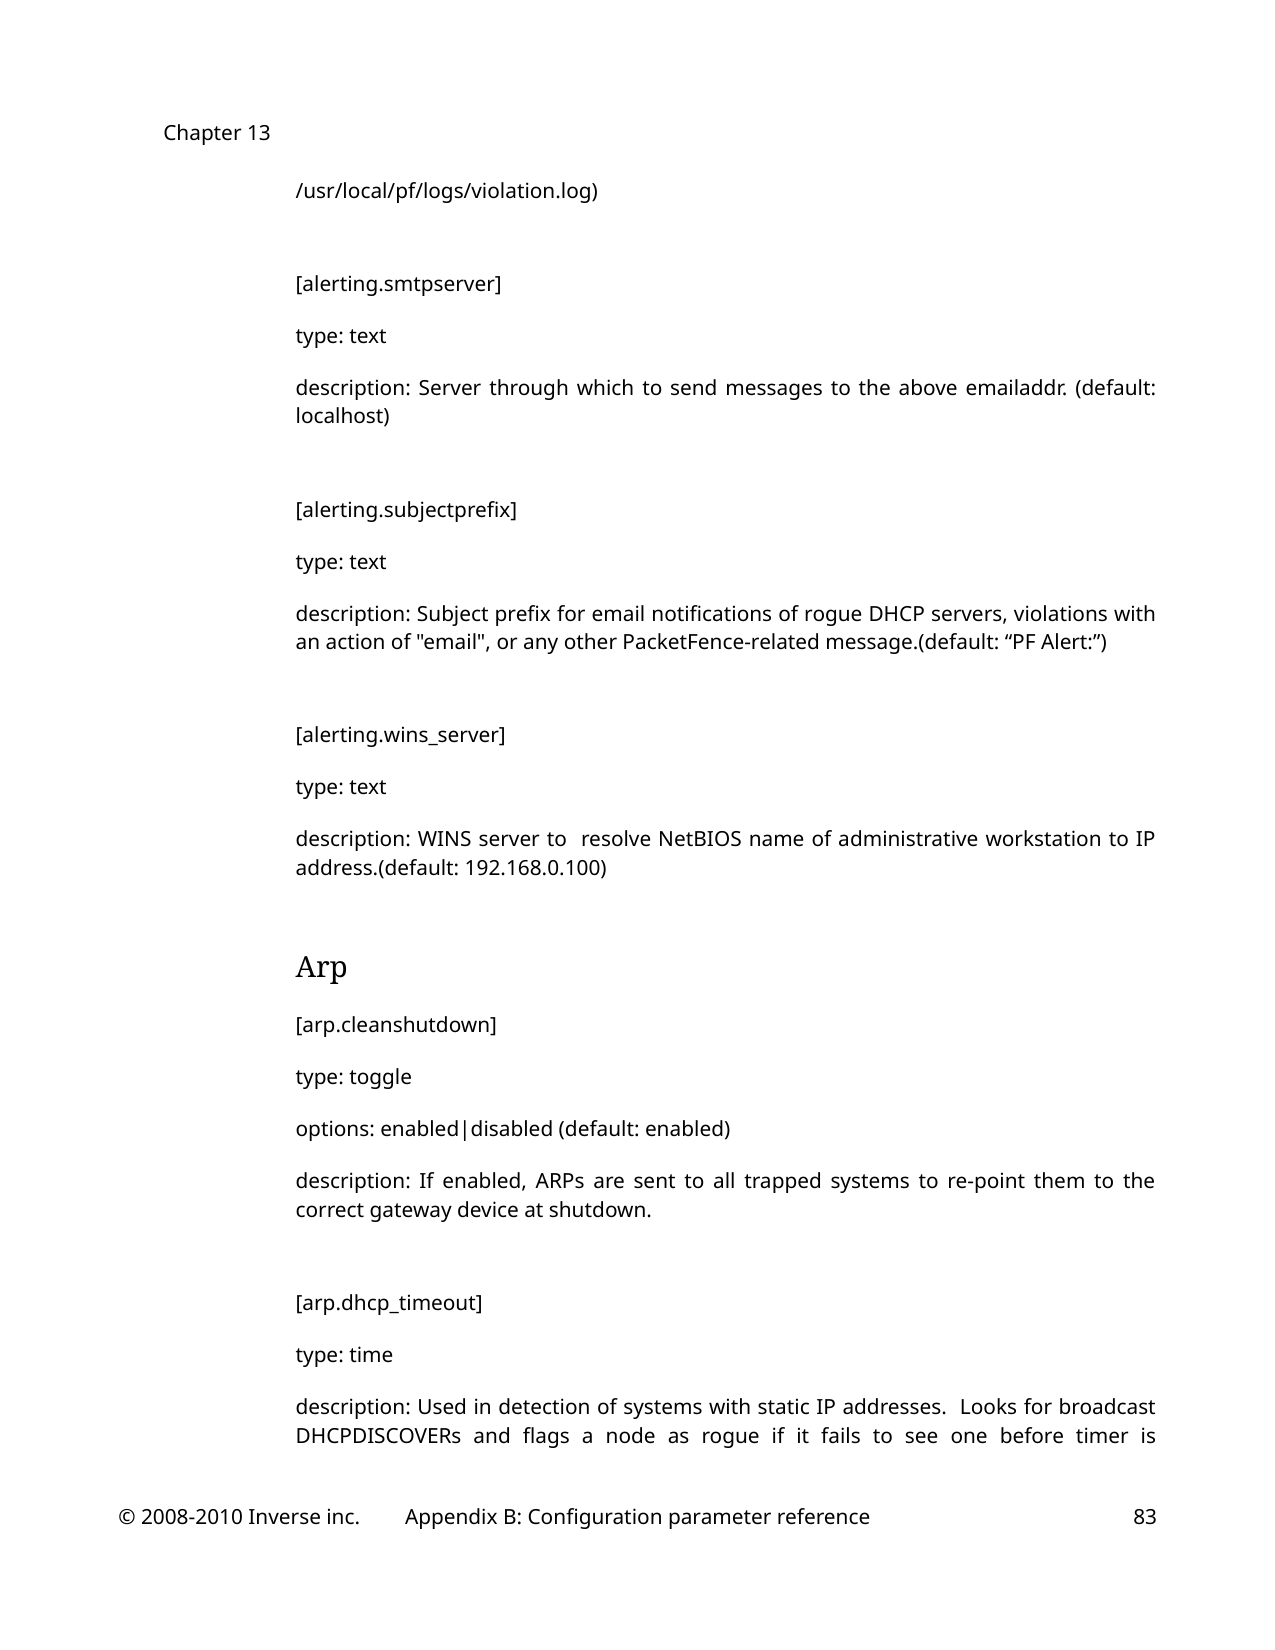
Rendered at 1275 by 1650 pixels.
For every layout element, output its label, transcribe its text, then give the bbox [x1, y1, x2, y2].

text description: Used in detection of systems with static IP addresses. Looks for broadcast DHCPDISCOVERs and flags a node as rogue if it fails to see one before timer is [295, 1392, 1157, 1449]
subtitle Arp [295, 946, 1157, 986]
text type: text [295, 321, 1157, 349]
text type: text [295, 547, 1157, 575]
text [alerting.wins_server] [295, 720, 1157, 749]
text options: enabled|disabled (default: enabled) [295, 1114, 1157, 1143]
text description: WINS server to resolve NetBIOS name of administrative workstation to IP address.(default: 192.168.0.100) [295, 824, 1157, 881]
text description: Subject prefix for email notifications of rogue DHCP servers, violations with an action of "email", or any other PacketFence-related message.(default: “PF Alert:”) [295, 599, 1157, 656]
text [arp.cleanshutdown] [295, 1010, 1157, 1039]
text [arp.dhcp_timeout] [295, 1288, 1157, 1317]
text type: text [295, 772, 1157, 801]
text description: Server through which to send messages to the above emailaddr. (default: localhost) [295, 373, 1157, 430]
text [alerting.subjectprefix] [295, 495, 1157, 523]
text /usr/local/pf/logs/violation.log) [295, 176, 1157, 204]
text description: If enabled, ARPs are sent to all trapped systems to re-point them to the correct gateway device at shutdown. [295, 1167, 1157, 1223]
text type: toggle [295, 1062, 1157, 1091]
text [alerting.smtpserver] [295, 269, 1157, 297]
text type: time [295, 1340, 1157, 1369]
